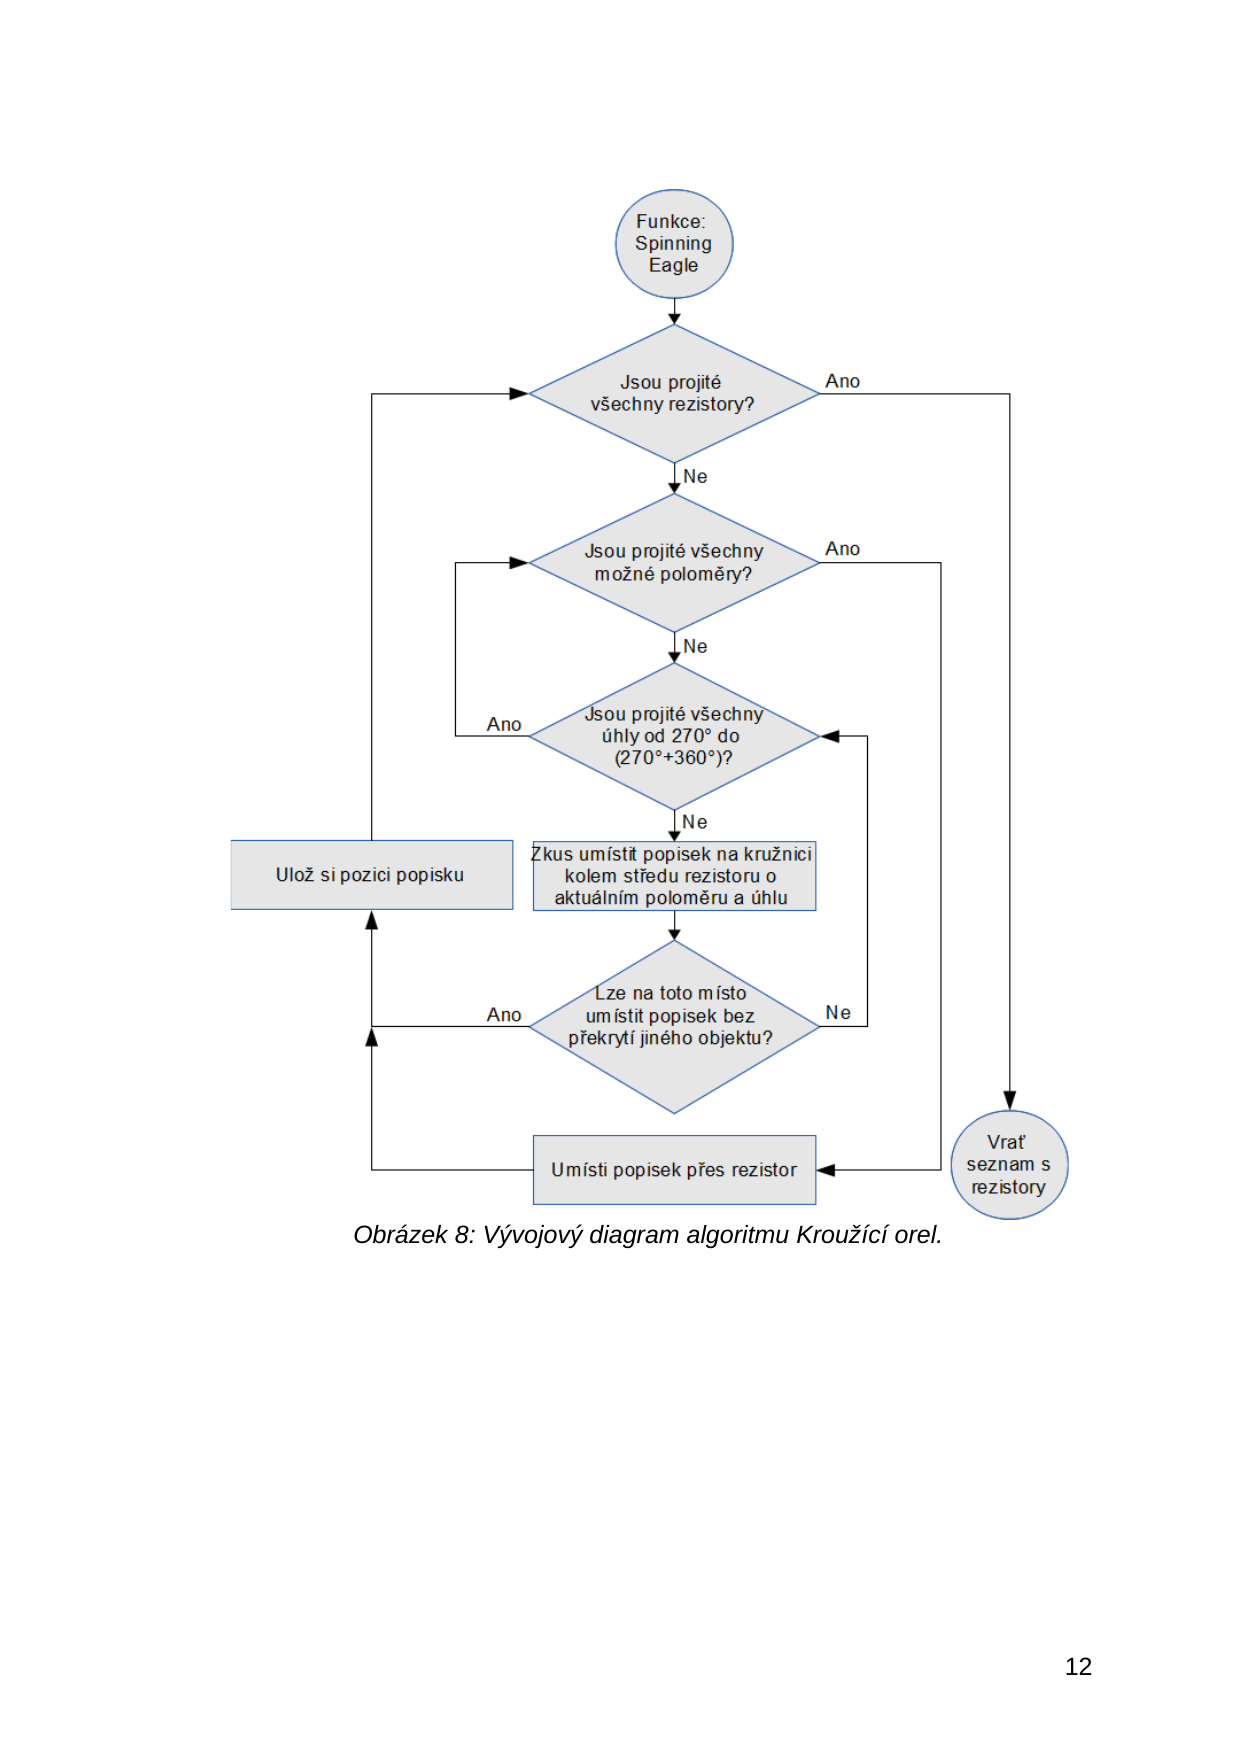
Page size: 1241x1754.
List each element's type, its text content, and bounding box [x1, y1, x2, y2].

text Obrázek 8: Vývojový diagram algoritmu Kroužící orel. [231, 1220, 1069, 1248]
picture [230, 189, 1069, 1220]
